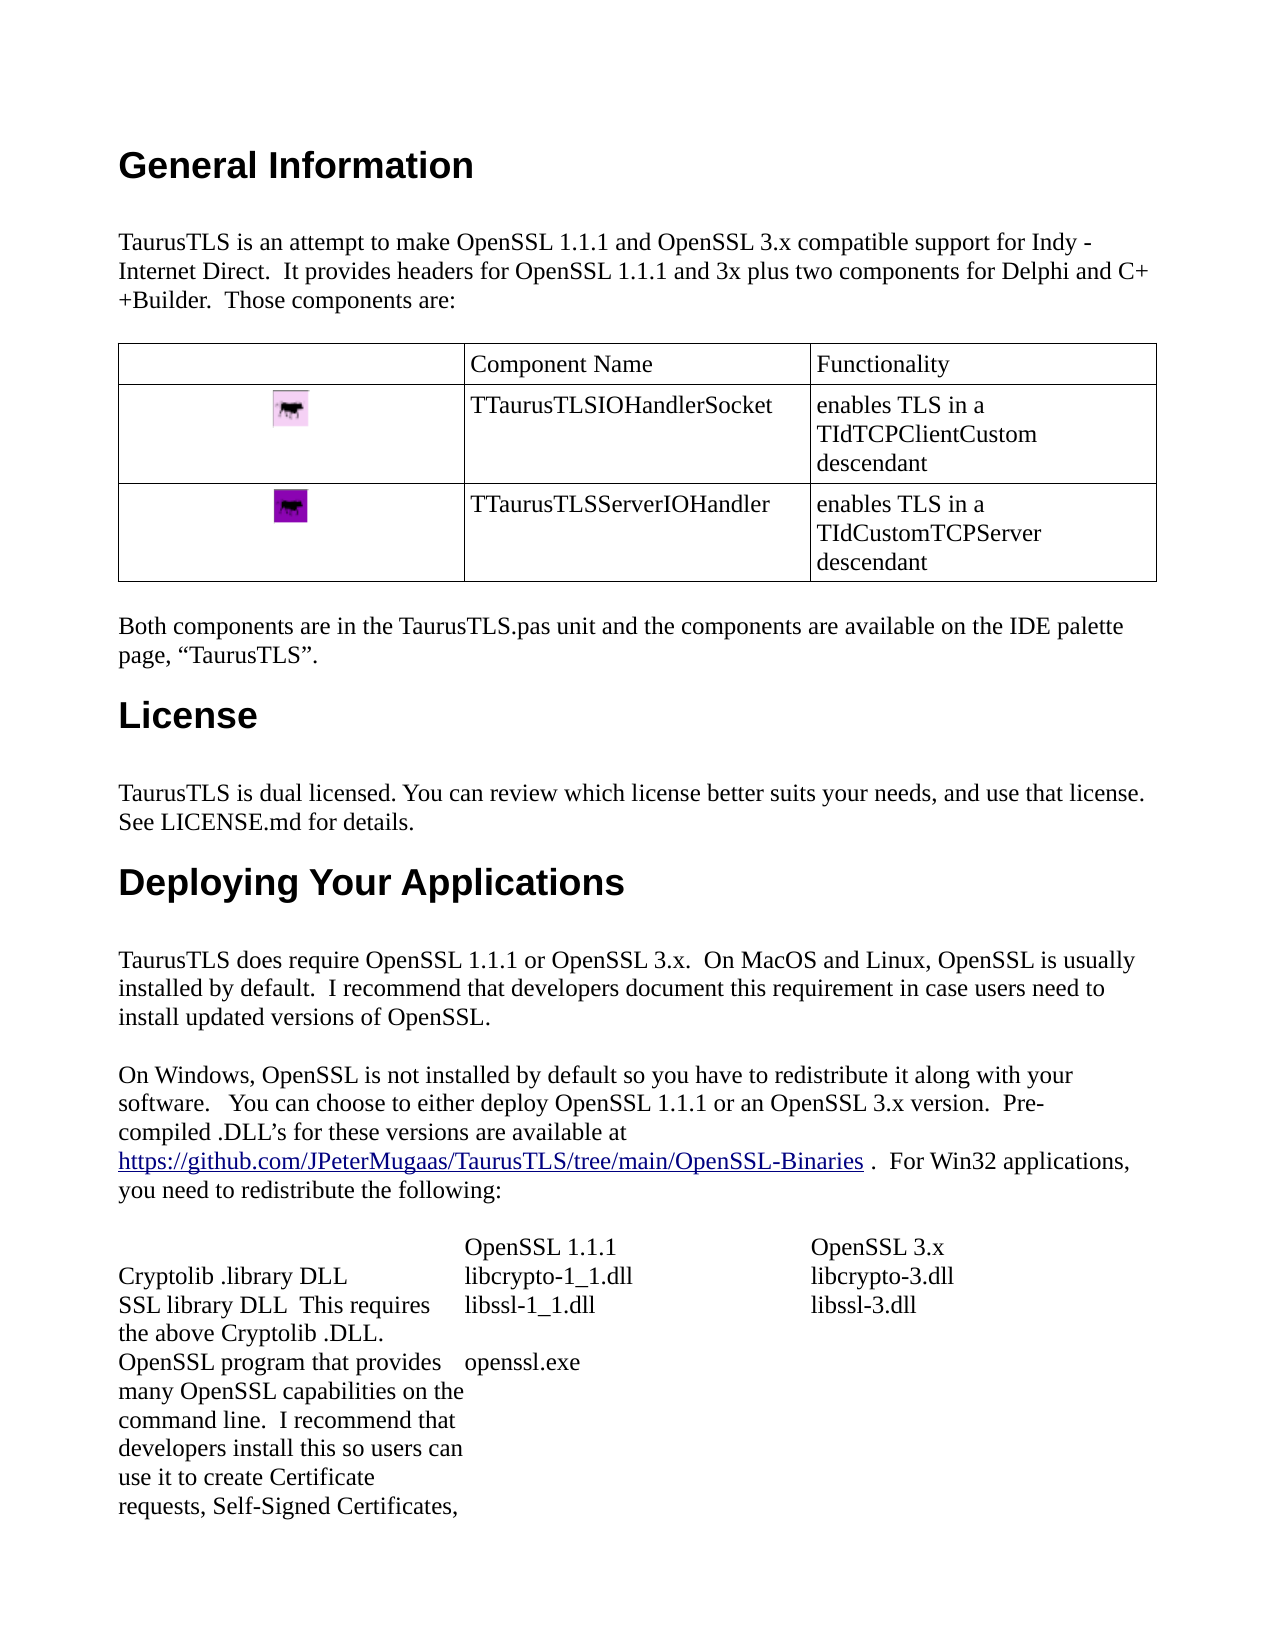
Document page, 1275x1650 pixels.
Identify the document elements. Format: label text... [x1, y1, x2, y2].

table_cell TTaurusTLSIOHandlerSocket [465, 385, 810, 482]
subtitle License [118, 693, 1157, 737]
table_cell Cryptolib .library DLL [118, 1261, 464, 1290]
table_cell libcrypto-3.dll [811, 1261, 1157, 1290]
table_cell OpenSSL program that provides many OpenSSL capabilities on the command line. I recommend that developers install this so users can use it to create Certificate requests, Self-Signed Certificates, [118, 1347, 464, 1520]
table_header [119, 344, 464, 384]
table_cell [119, 484, 464, 581]
table_header OpenSSL 1.1.1 [464, 1232, 811, 1261]
table_cell TTaurusTLSServerIOHandler [465, 484, 810, 581]
table_cell openssl.exe [464, 1347, 1157, 1520]
table_header Component Name [465, 344, 810, 384]
text TaurusTLS is dual licensed. You can review which license better suits your needs, and use that license. See LICENSE.md for details. [118, 778, 1157, 835]
subtitle General Information [118, 143, 1157, 186]
text TaurusTLS does require OpenSSL 1.1.1 or OpenSSL 3.x. On MacOS and Linux, OpenSSL is usually installed by default. I recommend that developers document this requirement in case users need to install updated versions of OpenSSL. [118, 945, 1157, 1031]
subtitle Deploying Your Applications [118, 860, 1157, 903]
table_cell libssl-1_1.dll [464, 1290, 811, 1347]
table_header Functionality [811, 344, 1156, 384]
table_header OpenSSL 3.x [811, 1232, 1157, 1261]
text On Windows, OpenSSL is not installed by default so you have to redistribute it along with your software. You can choose to either deploy OpenSSL 1.1.1 or an OpenSSL 3.x version. Pre-compiled .DLL’s for these versions are available at https://github.com/JPeterMugaas/TaurusTLS/tree/main/OpenSSL-Binaries . For Win32 applications, you need to redistribute the following: [118, 1060, 1157, 1203]
table_cell SSL library DLL This requires the above Cryptolib .DLL. [118, 1290, 464, 1347]
picture [273, 489, 309, 524]
table_cell [119, 385, 464, 482]
picture [272, 390, 310, 428]
table_cell enables TLS in a TIdTCPClientCustom descendant [811, 385, 1156, 482]
table_cell enables TLS in a TIdCustomTCPServer descendant [811, 484, 1156, 581]
table_header [118, 1232, 464, 1261]
table_cell libcrypto-1_1.dll [464, 1261, 811, 1290]
text TaurusTLS is an attempt to make OpenSSL 1.1.1 and OpenSSL 3.x compatible support for Indy - Internet Direct. It provides headers for OpenSSL 1.1.1 and 3x plus two components for Delphi and C++Builder. Those components are: [118, 227, 1157, 314]
text Both components are in the TaurusTLS.pas unit and the components are available on the IDE palette page, “TaurusTLS”. [118, 611, 1157, 668]
table_cell libssl-3.dll [811, 1290, 1157, 1347]
